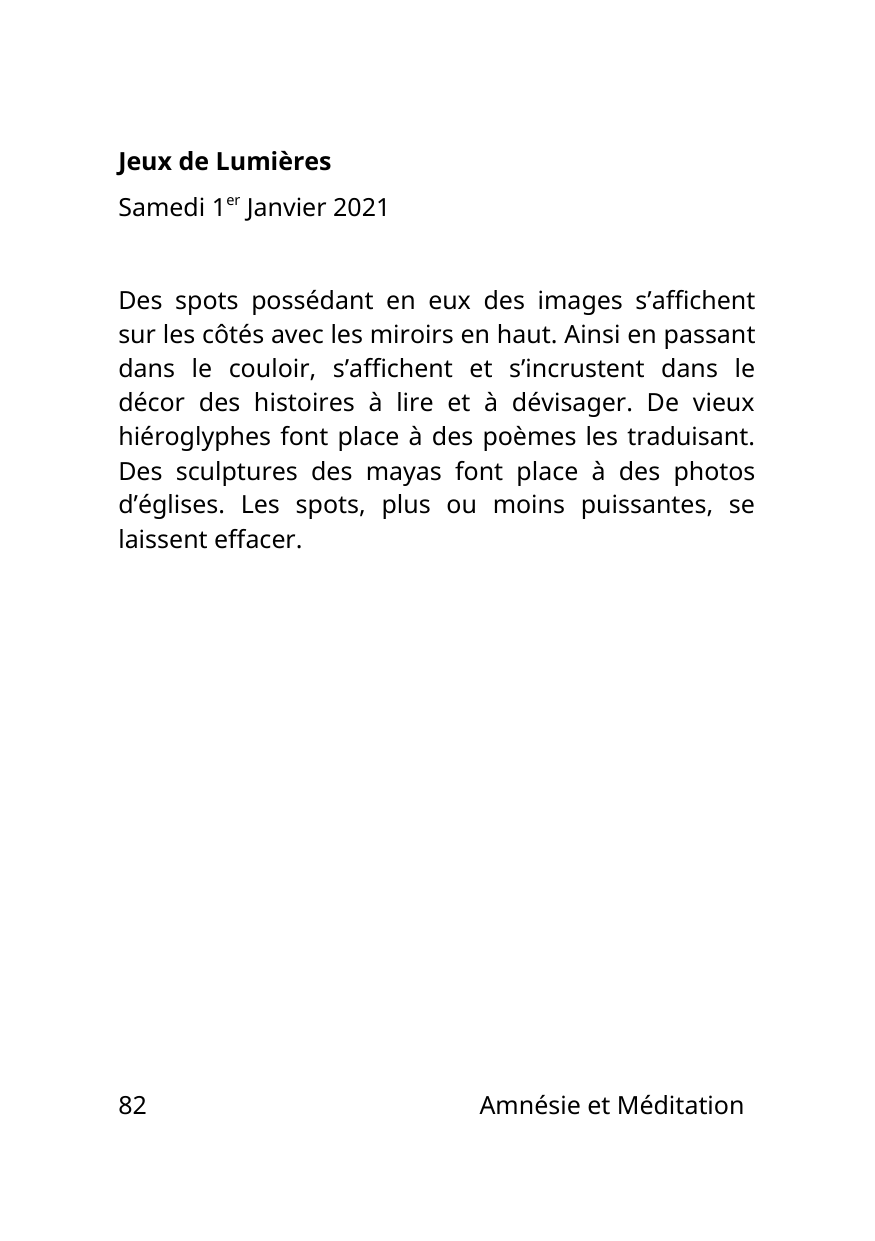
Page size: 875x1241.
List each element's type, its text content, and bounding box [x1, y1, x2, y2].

text Des spots possédant en eux des images s’affichent sur les côtés avec les miroirs en haut. Ainsi en passant dans le couloir, s’affichent et s’incrustent dans le décor des histoires à lire et à dévisager. De vieux hiéroglyphes font place à des poèmes les traduisant. Des sculptures des mayas font place à des photos d’églises. Les spots, plus ou moins puissantes, se laissent effacer. [118, 283, 756, 555]
text Samedi 1er Janvier 2021 [118, 190, 756, 224]
subtitle Jeux de Lumières [118, 143, 756, 177]
